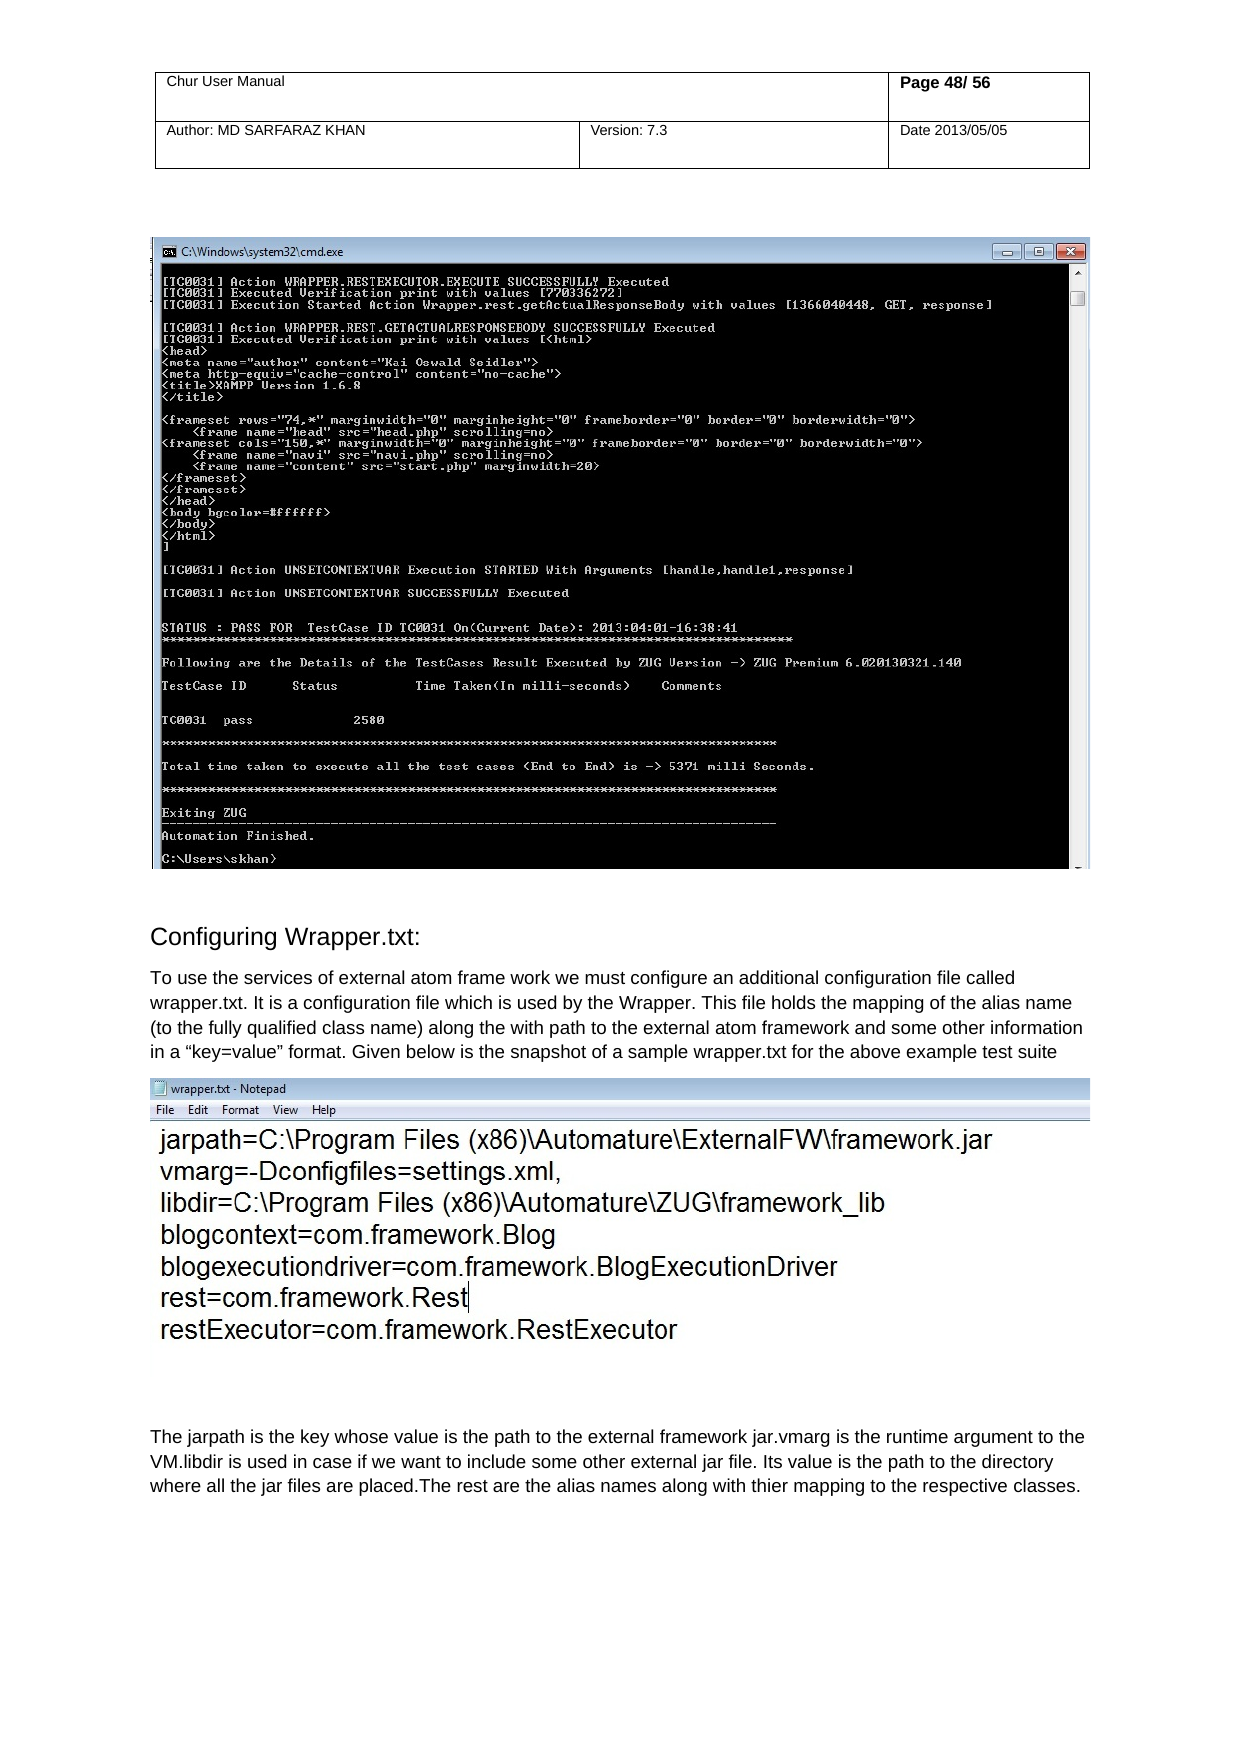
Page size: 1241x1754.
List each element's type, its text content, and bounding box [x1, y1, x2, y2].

picture [150, 237, 1091, 869]
text The jarpath is the key whose value is the path to the external framework jar.vmarg is the runtime argument to the VM.libdir is used in case if we want to include some other external jar file. Its value is the path to the directory where all the jar files are placed.The rest are the alias names along with thier mapping to the respective classes. [150, 1426, 1090, 1497]
text To use the services of external atom frame work we must configure an additional configuration file called wrapper.txt. It is a configuration file which is used by the Wrapper. This file holds the mapping of the alias name (to the fully qualified class name) along the with path to the external atom framework and some other information in a “key=value” format. Given below is the snapshot of a sample wrapper.txt for the above example test suite [150, 967, 1090, 1063]
text Configuring Wrapper.txt: [150, 921, 1090, 950]
picture [150, 1078, 1091, 1377]
